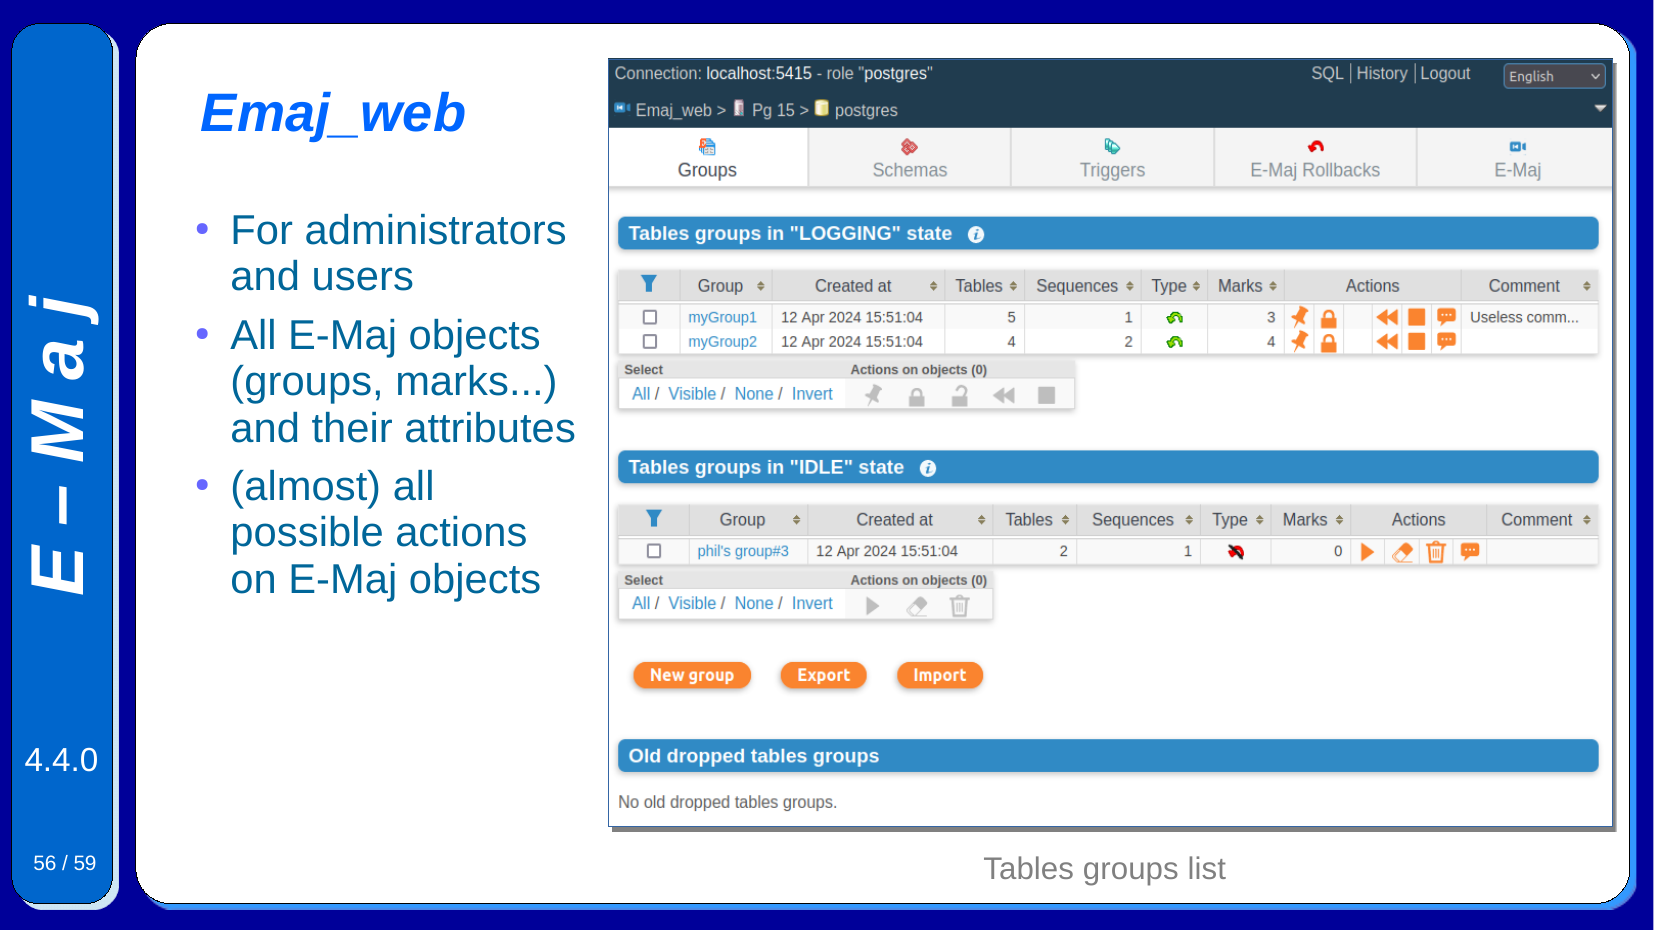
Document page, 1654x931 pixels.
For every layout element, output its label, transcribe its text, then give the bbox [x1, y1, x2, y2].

title Emaj_web [200, 34, 1575, 191]
list For administrators and users All E-Maj objects (groups, marks...) and their attributes (almost) all possible actions on E-Maj objects [177, 206, 579, 697]
text_box Tables groups list [968, 844, 1247, 895]
picture [608, 58, 1613, 827]
